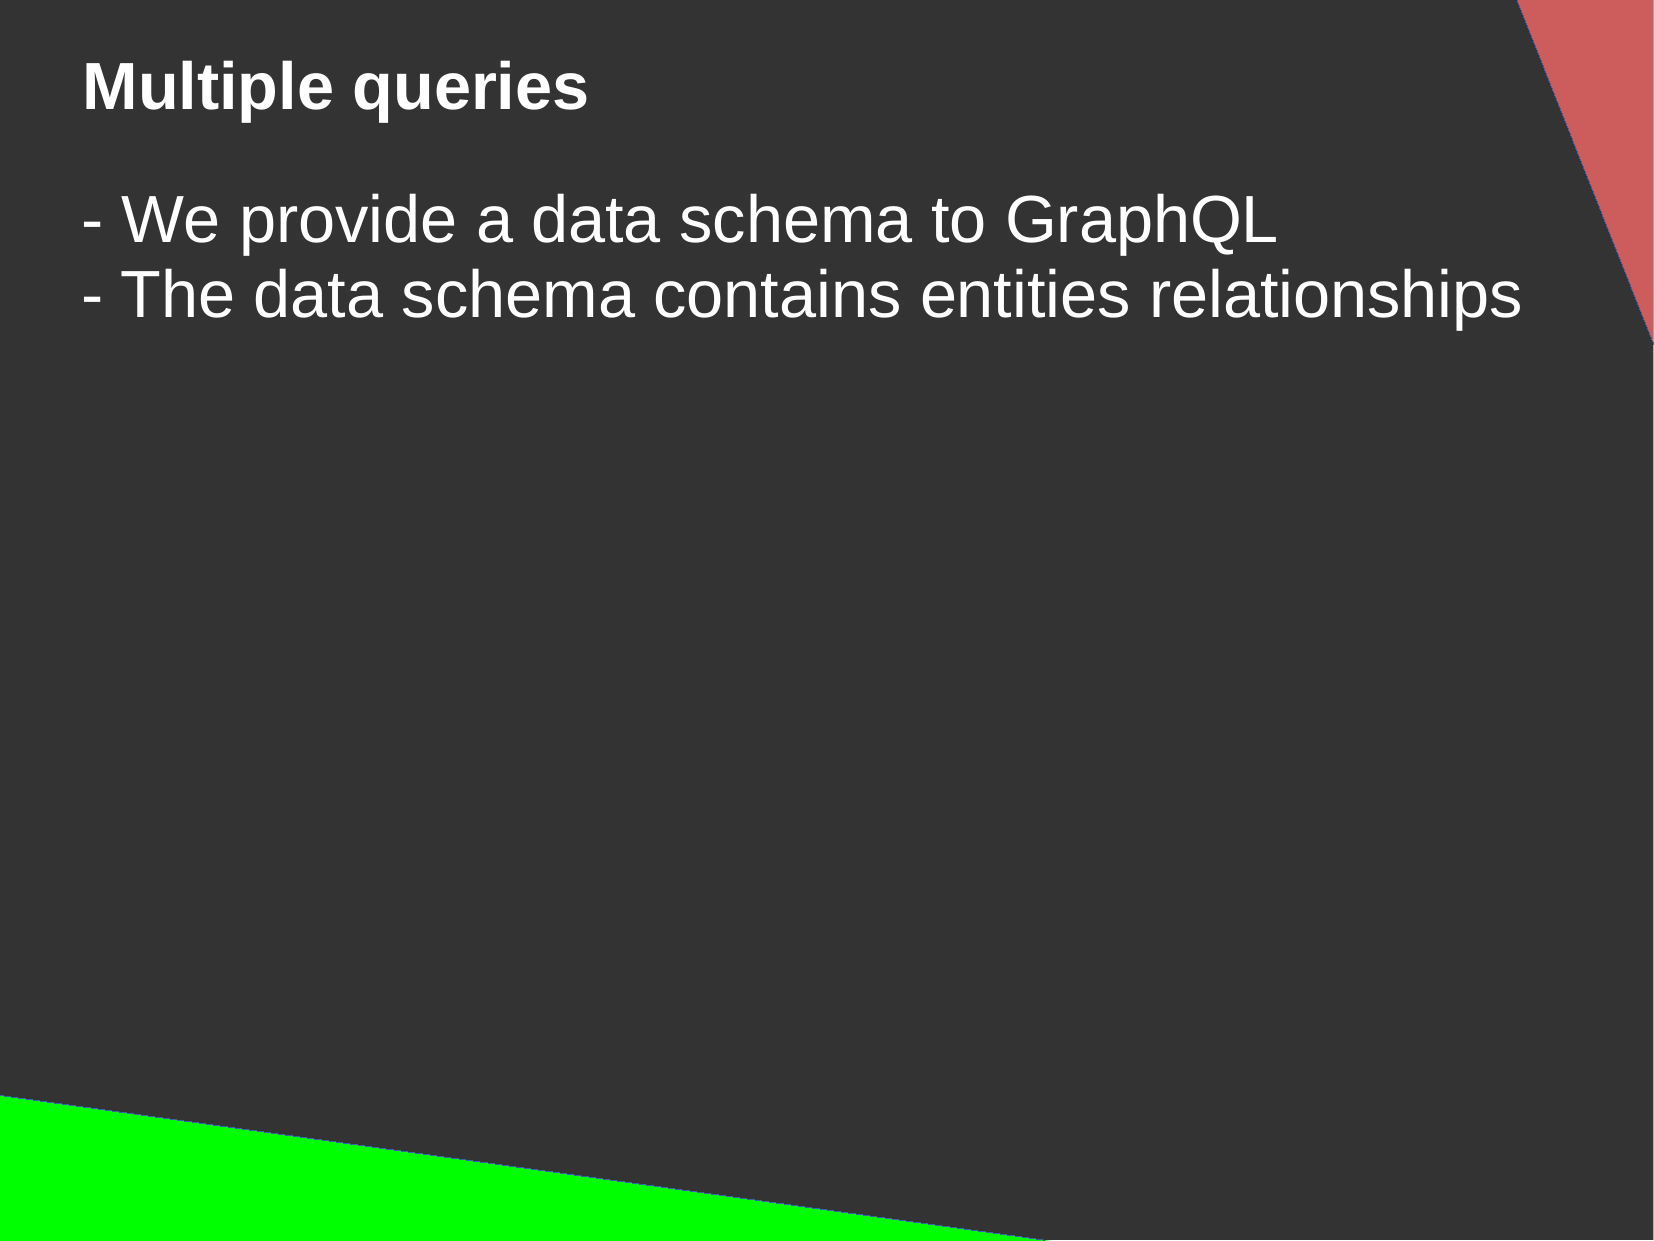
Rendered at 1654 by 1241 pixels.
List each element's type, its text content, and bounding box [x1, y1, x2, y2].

title Multiple queries [82, 49, 1571, 152]
text_box [1517, 0, 1654, 345]
text_box [0, 1095, 1052, 1241]
title - We provide a data schema to GraphQL - The data schema contains entities relationships [81, 182, 1621, 333]
